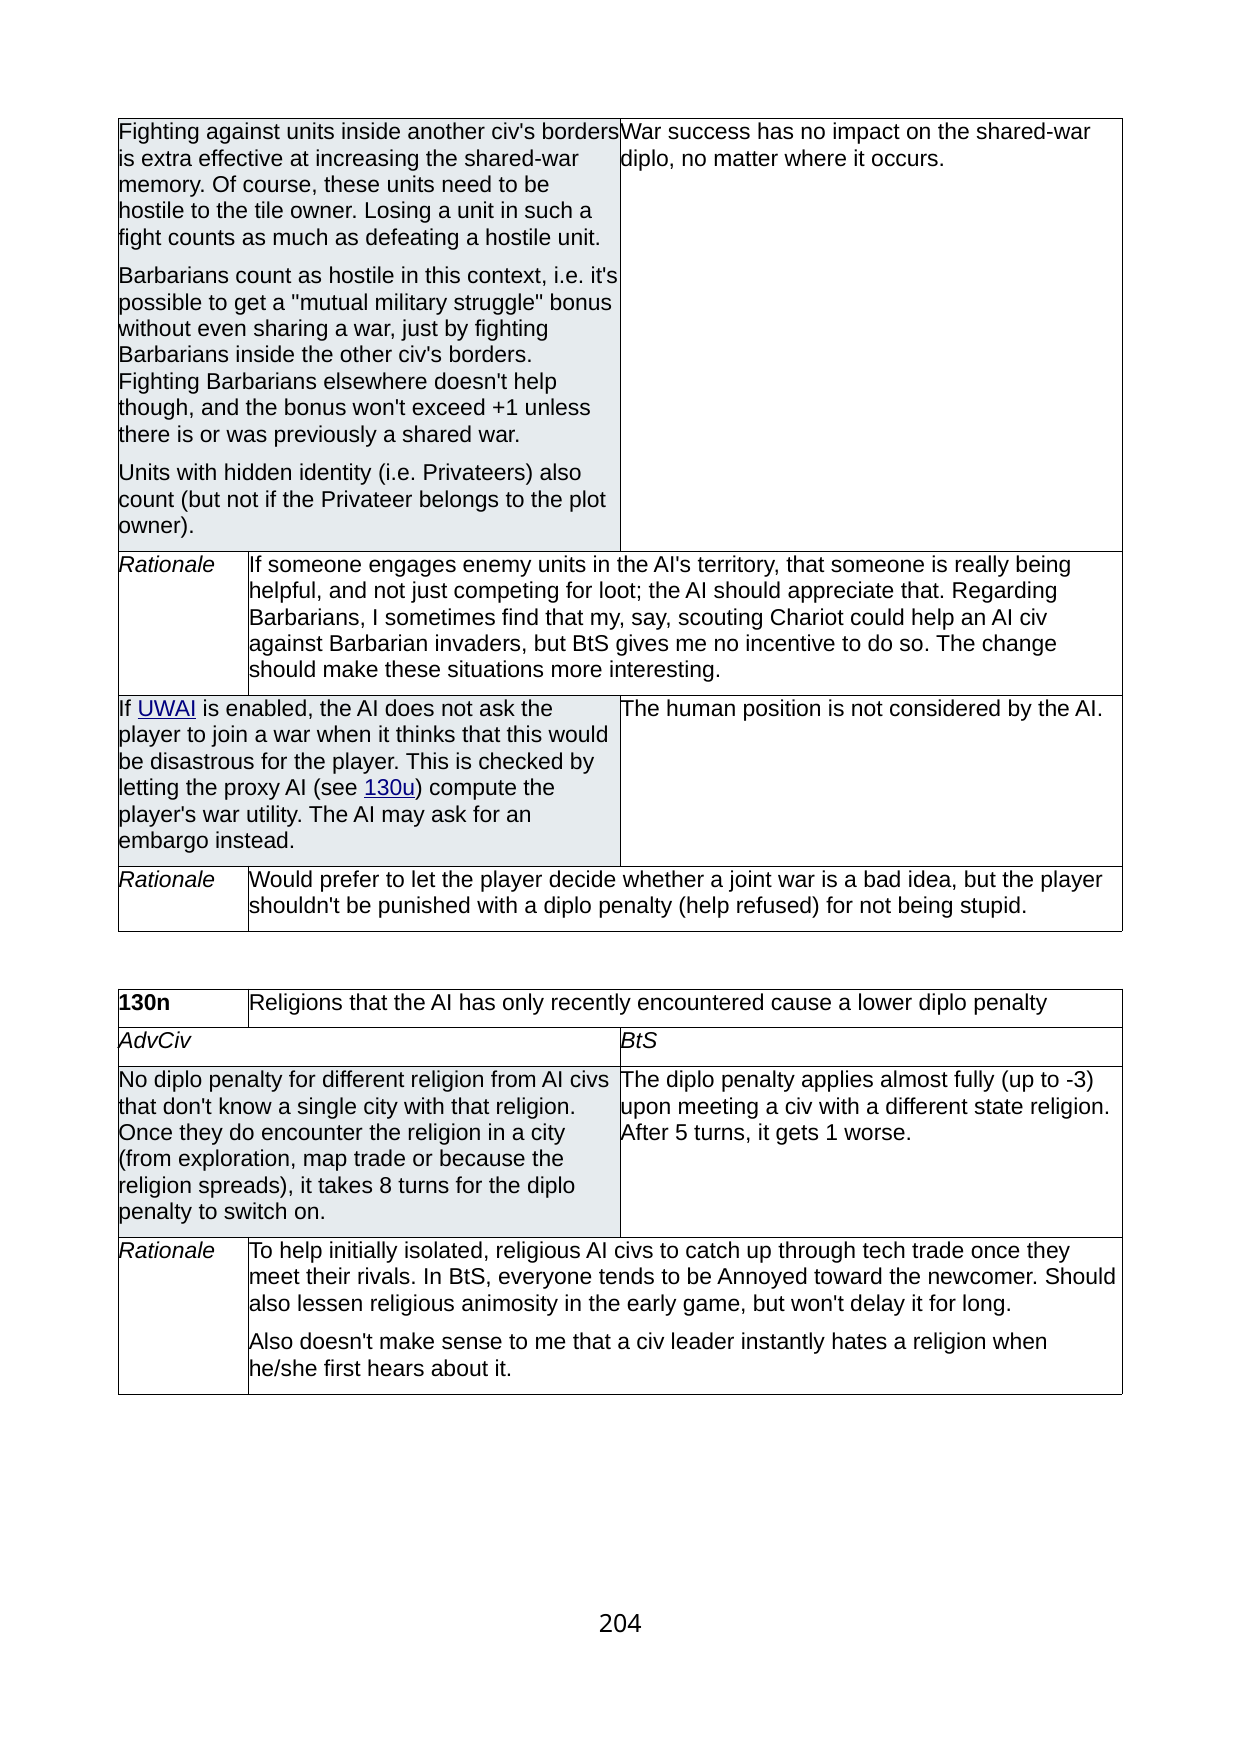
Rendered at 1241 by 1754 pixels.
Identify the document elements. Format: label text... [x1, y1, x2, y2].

table_header 130n [119, 990, 248, 1027]
table_cell If UWAI is enabled, the AI does not ask the player to join a war when it thinks that this would be disastrous for the player. This is checked by letting the proxy AI (see 130u) compute the player's war utility. The AI may ask for an embargo instead. [119, 696, 620, 866]
table_cell Rationale [119, 1238, 248, 1393]
table_cell No diplo penalty for different religion from AI civs that don't know a single city with that religion. Once they do encounter the religion in a city (from exploration, map trade or because the religion spreads), it takes 8 turns for the diplo penalty to switch on. [119, 1067, 620, 1237]
table_cell Would prefer to let the player decide whether a joint war is a bad idea, but the player shouldn't be punished with a diplo penalty (help refused) for not being stupid. [249, 867, 1122, 931]
table_cell Rationale [119, 552, 248, 695]
table_cell To help initially isolated, religious AI civs to catch up through tech trade once they meet their rivals. In BtS, everyone tends to be Annoyed toward the newcomer. Should also lessen religious animosity in the early game, but won't delay it for long. Also doesn't make sense to me that a civ leader instantly hates a religion when he/she first hears about it. [249, 1238, 1122, 1393]
table_cell Fighting against units inside another civ's borders is extra effective at increasing the shared-war memory. Of course, these units need to be hostile to the tile owner. Losing a unit in such a fight counts as much as defeating a hostile unit. Barbarians count as hostile in this context, i.e. it's possible to get a "mutual military struggle" bonus without even sharing a war, just by fighting Barbarians inside the other civ's borders. Fighting Barbarians elsewhere doesn't help though, and the bonus won't exceed +1 unless there is or was previously a shared war. Units with hidden identity (i.e. Privateers) also count (but not if the Privateer belongs to the plot owner). [119, 119, 620, 551]
table_header Religions that the AI has only recently encountered cause a lower diplo penalty [249, 990, 1122, 1027]
table_cell BtS [621, 1028, 1122, 1066]
table_cell If someone engages enemy units in the AI's territory, that someone is really being helpful, and not just competing for loot; the AI should appreciate that. Regarding Barbarians, I sometimes find that my, say, scouting Chariot could help an AI civ against Barbarian invaders, but BtS gives me no incentive to do so. The change should make these situations more interesting. [249, 552, 1122, 695]
table_cell Rationale [119, 867, 248, 931]
table_cell The human position is not considered by the AI. [621, 696, 1122, 866]
table_cell War success has no impact on the shared-war diplo, no matter where it occurs. [621, 119, 1122, 551]
table_cell AdvCiv [119, 1028, 620, 1066]
table_cell The diplo penalty applies almost fully (up to -3) upon meeting a civ with a different state religion. After 5 turns, it gets 1 worse. [621, 1067, 1122, 1237]
